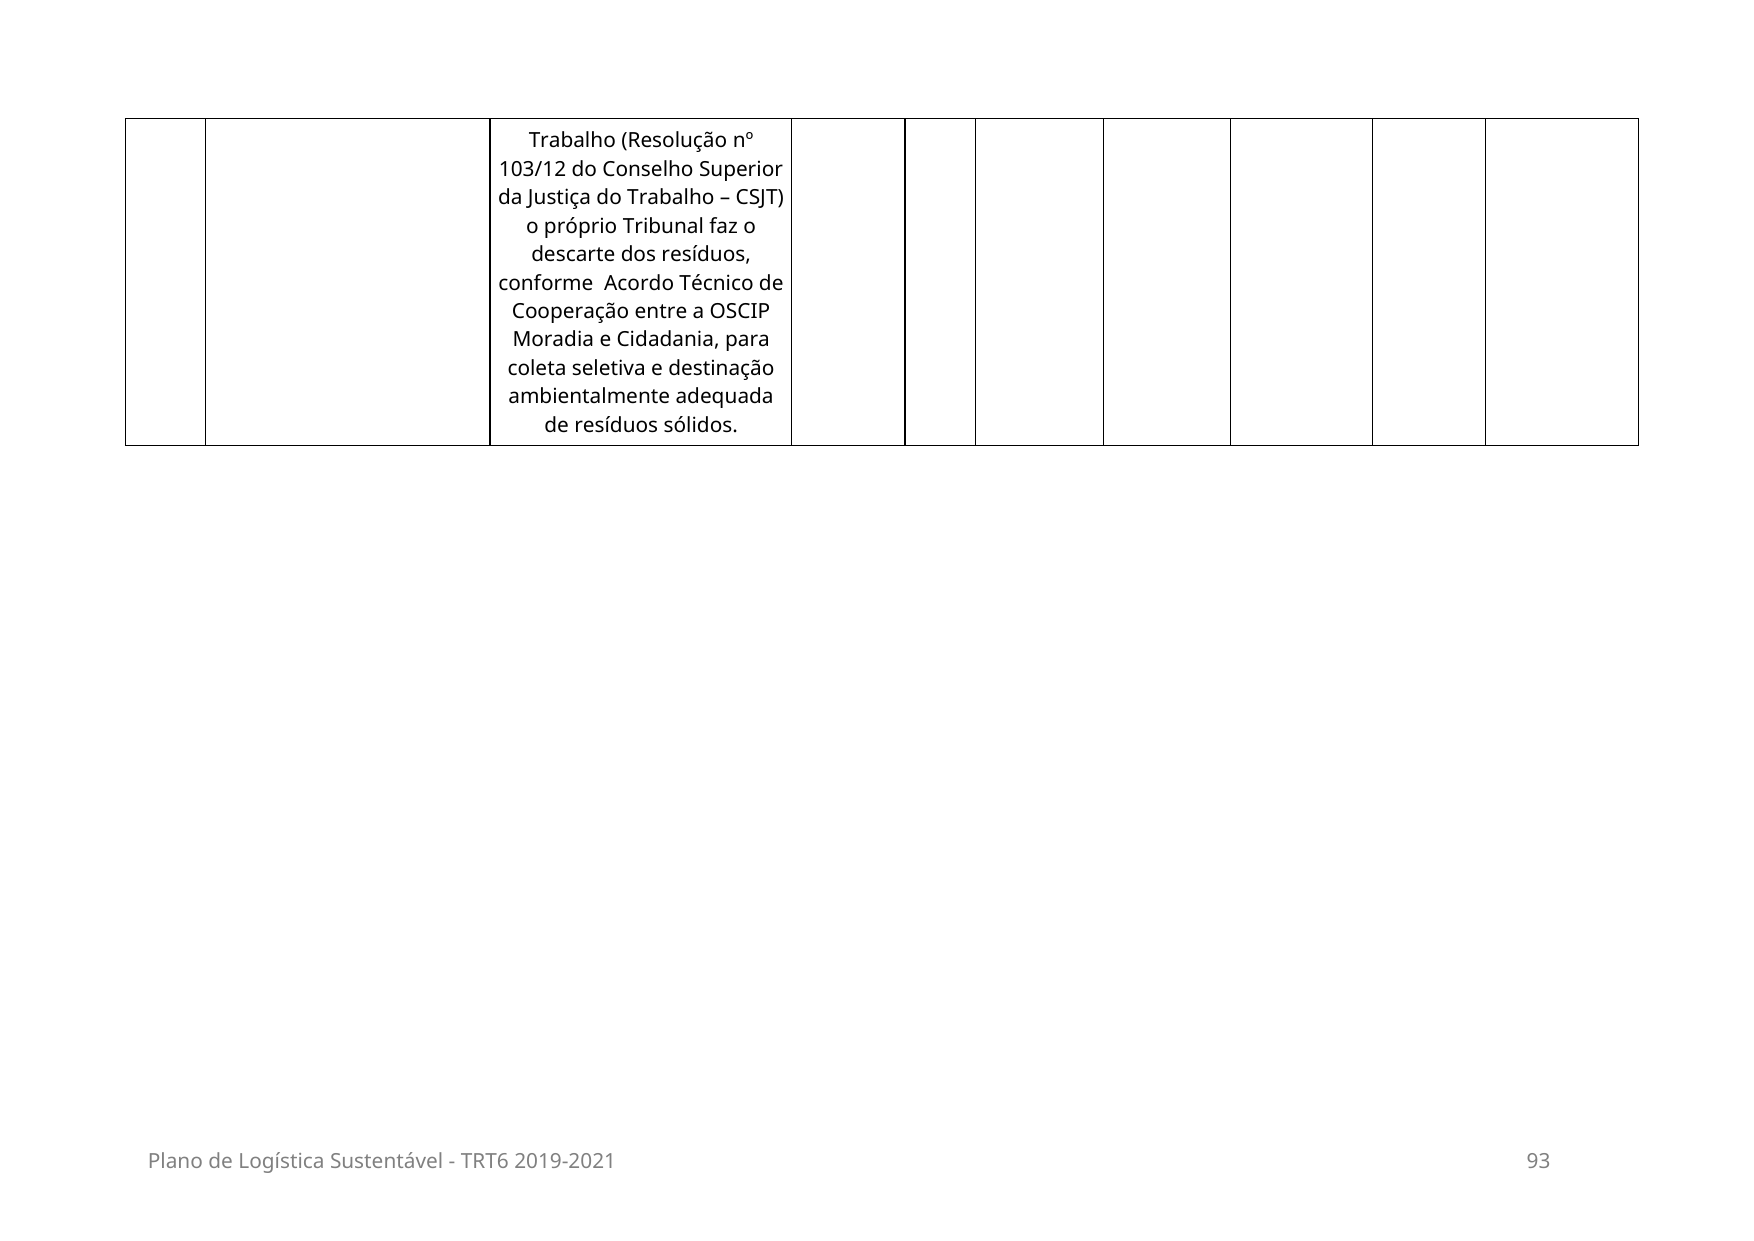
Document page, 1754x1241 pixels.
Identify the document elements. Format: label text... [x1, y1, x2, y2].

table_cell [206, 119, 489, 444]
table_cell [1104, 119, 1230, 444]
table_cell [1486, 119, 1638, 444]
table_cell [1639, 118, 1643, 444]
table_cell [976, 119, 1103, 444]
table_cell [126, 119, 205, 444]
table_cell [792, 119, 904, 444]
table_cell [1231, 119, 1372, 444]
table_cell Trabalho (Resolução nº 103/12 do Conselho Superior da Justiça do Trabalho – CSJT) o próprio Tribunal faz o descarte dos resíduos, conforme Acordo Técnico de Cooperação entre a OSCIP Moradia e Cidadania, para coleta seletiva e destinação ambientalmente adequada de resíduos sólidos. [491, 119, 791, 444]
table_cell [1373, 119, 1485, 444]
table_cell [906, 119, 975, 444]
